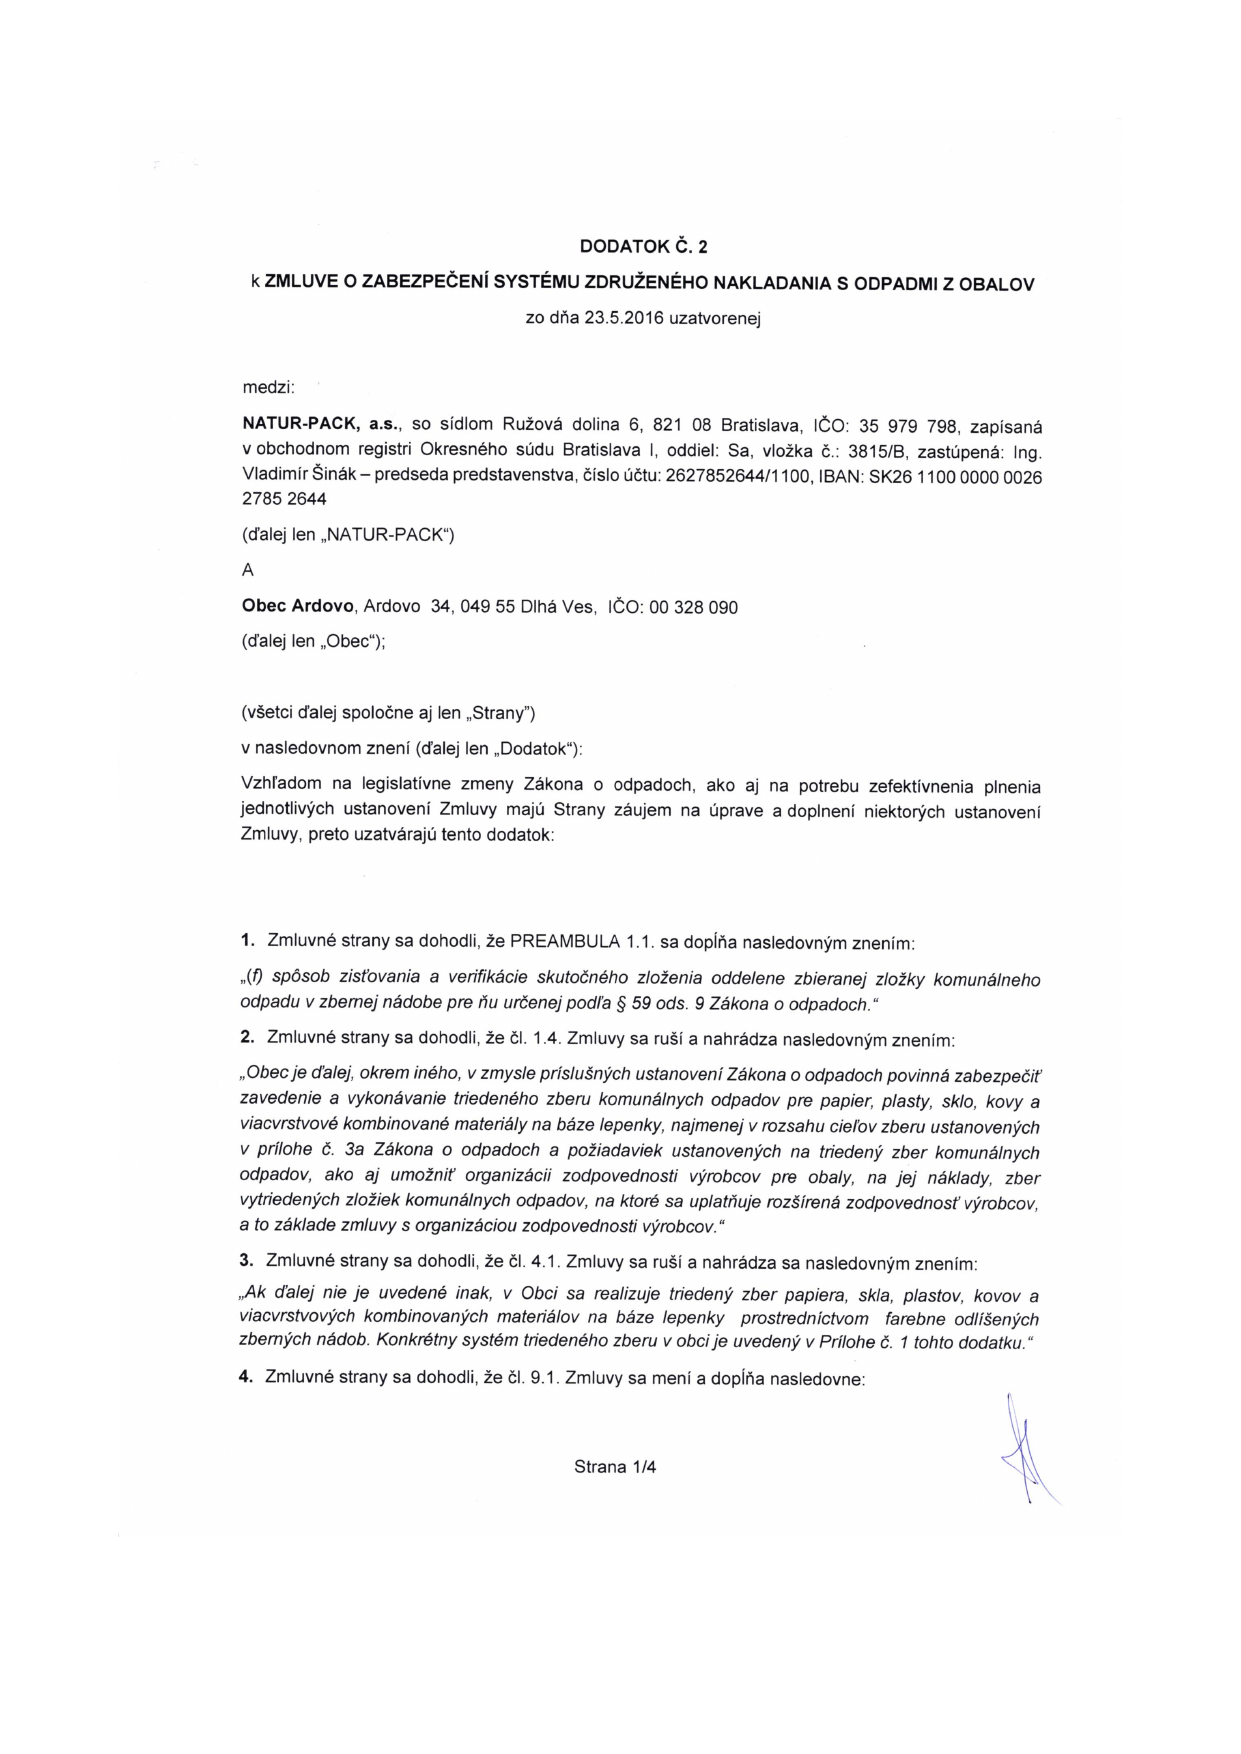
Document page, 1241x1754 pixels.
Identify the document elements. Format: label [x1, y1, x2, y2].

picture [118, 118, 1123, 1537]
